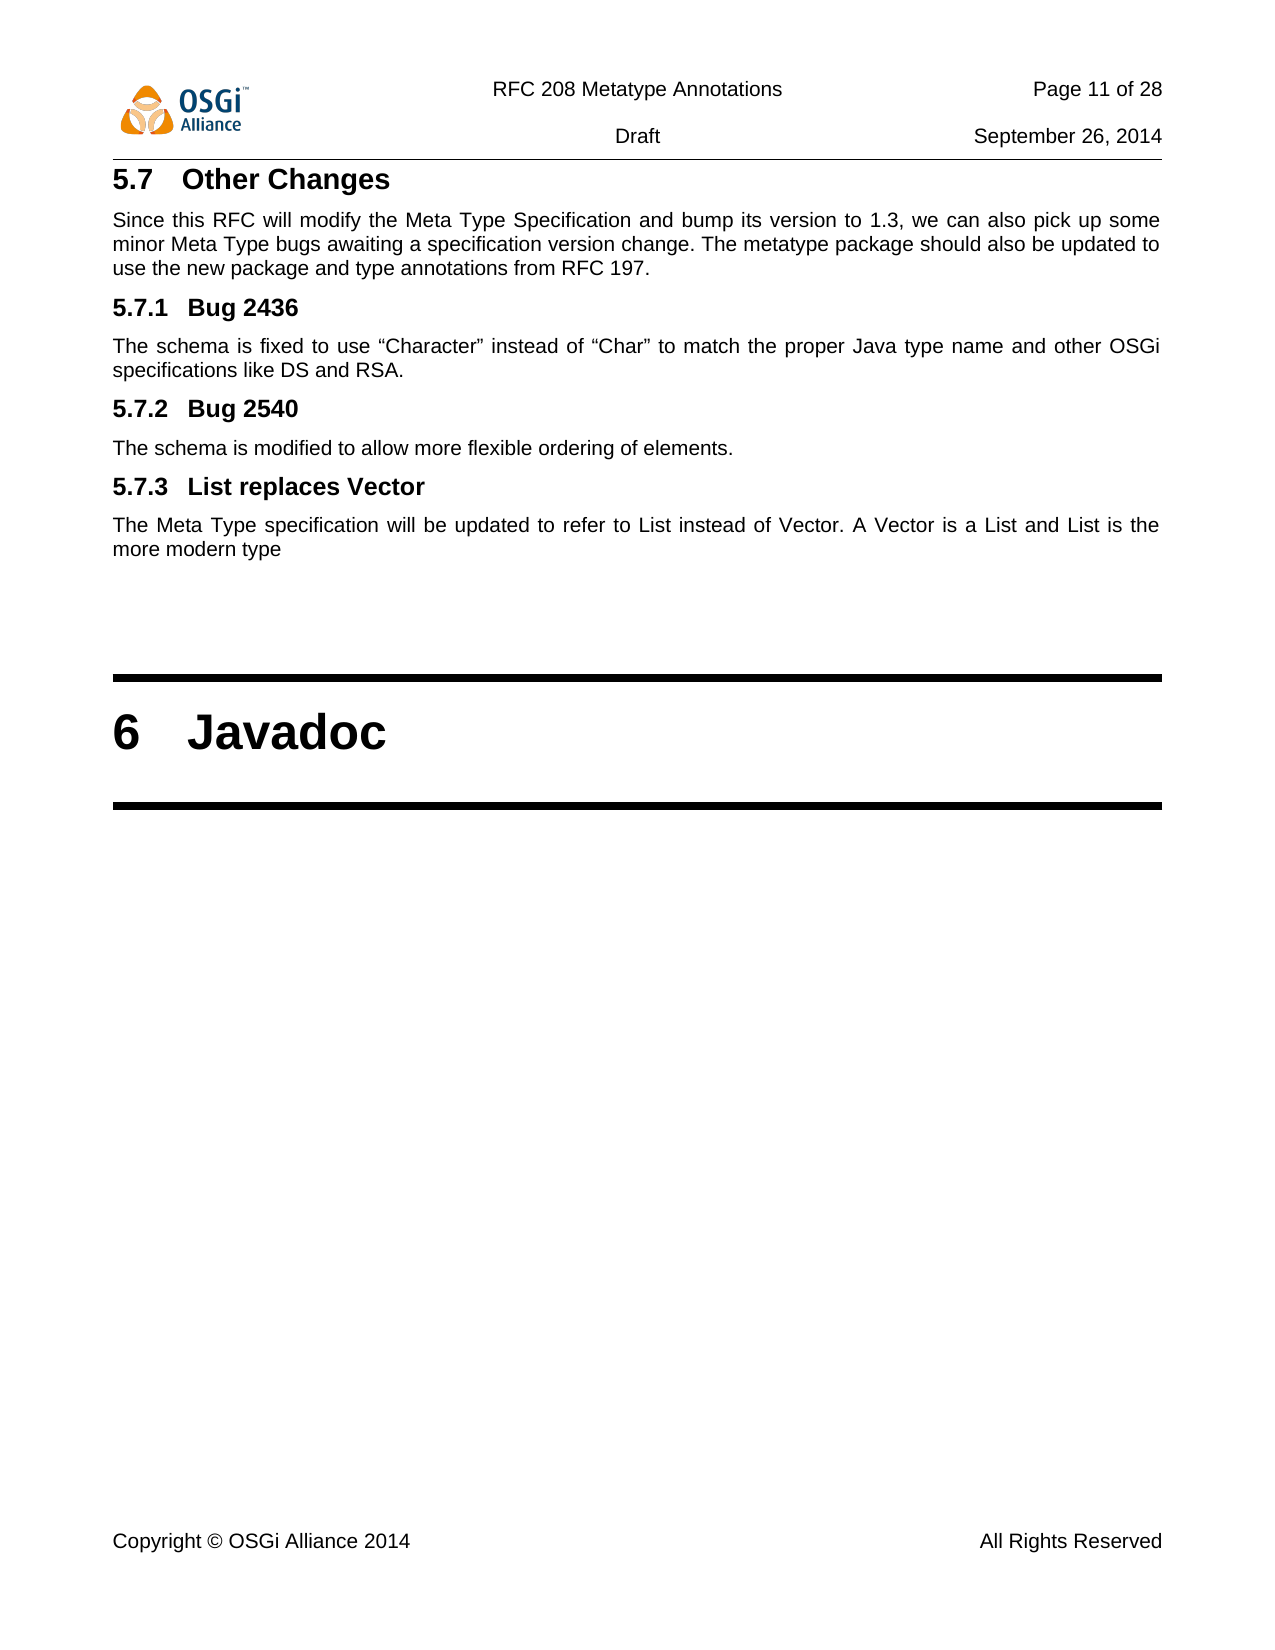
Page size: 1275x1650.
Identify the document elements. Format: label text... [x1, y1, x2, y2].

text The schema is modified to allow more flexible ordering of elements. [112, 435, 1162, 459]
text Since this RFC will modify the Meta Type Specification and bump its version to 1.3, we can also pick up some minor Meta Type bugs awaiting a specification version change. The metatype package should also be updated to use the new package and type annotations from RFC 197. [112, 208, 1162, 280]
subtitle Javadoc [112, 675, 1162, 810]
text The Meta Type specification will be updated to refer to List instead of Vector. A Vector is a List and List is the more modern type [112, 513, 1162, 561]
picture [113, 78, 257, 142]
subtitle Other Changes [112, 160, 1162, 196]
subtitle Bug 2436 [112, 292, 1162, 321]
subtitle List replaces Vector [112, 472, 1162, 501]
subtitle Bug 2540 [112, 394, 1162, 423]
text The schema is fixed to use “Character” instead of “Char” to match the proper Java type name and other OSGi specifications like DS and RSA. [112, 334, 1162, 382]
